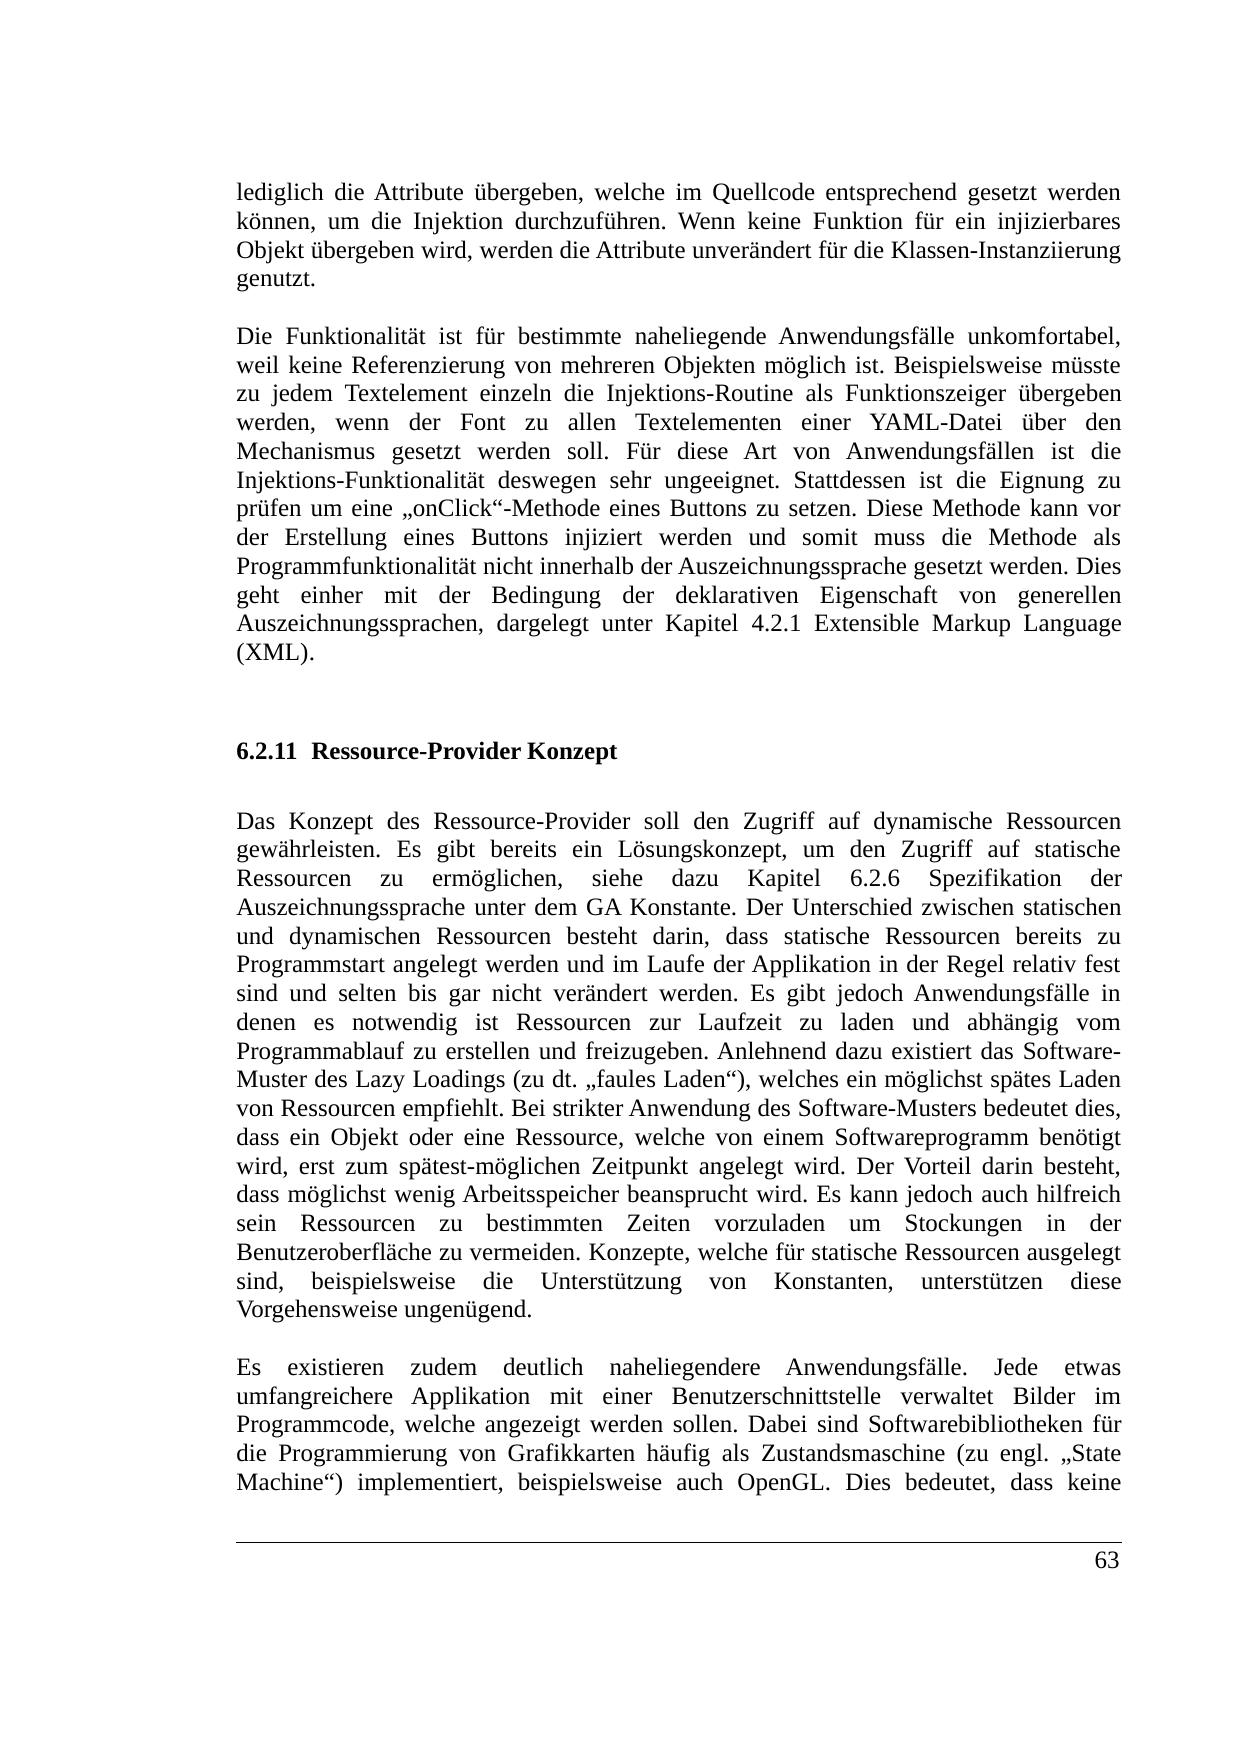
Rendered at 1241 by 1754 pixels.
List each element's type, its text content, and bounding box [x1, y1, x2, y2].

text Die Funktionalität ist für bestimmte naheliegende Anwendungsfälle unkomfortabel, weil keine Referenzierung von mehreren Objekten möglich ist. Beispielsweise müsste zu jedem Textelement einzeln die Injektions-Routine als Funktionszeiger übergeben werden, wenn der Font zu allen Textelementen einer YAML-Datei über den Mechanismus gesetzt werden soll. Für diese Art von Anwendungsfällen ist die Injektions-Funktionalität deswegen sehr ungeeignet. Stattdessen ist die Eignung zu prüfen um eine „onClick“-Methode eines Buttons zu setzen. Diese Methode kann vor der Erstellung eines Buttons injiziert werden und somit muss die Methode als Programmfunktionalität nicht innerhalb der Auszeichnungssprache gesetzt werden. Dies geht einher mit der Bedingung der deklarativen Eigenschaft von generellen Auszeichnungssprachen, dargelegt unter Kapitel 4.2.1 Extensible Markup Language (XML). [236, 321, 1122, 666]
text Es existieren zudem deutlich naheliegendere Anwendungsfälle. Jede etwas umfangreichere Applikation mit einer Benutzerschnittstelle verwaltet Bilder im Programmcode, welche angezeigt werden sollen. Dabei sind Softwarebibliotheken für die Programmierung von Grafikkarten häufig als Zustandsmaschine (zu engl. „State Machine“) implementiert, beispielsweise auch OpenGL. Dies bedeutet, dass keine [236, 1352, 1122, 1496]
text lediglich die Attribute übergeben, welche im Quellcode entsprechend gesetzt werden können, um die Injektion durchzuführen. Wenn keine Funktion für ein injizierbares Objekt übergeben wird, werden die Attribute unverändert für die Klassen-Instanziierung genutzt. [236, 177, 1122, 292]
text Das Konzept des Ressource-Provider soll den Zugriff auf dynamische Ressourcen gewährleisten. Es gibt bereits ein Lösungskonzept, um den Zugriff auf statische Ressourcen zu ermöglichen, siehe dazu Kapitel 6.2.6 Spezifikation der Auszeichnungssprache unter dem GA Konstante. Der Unterschied zwischen statischen und dynamischen Ressourcen besteht darin, dass statische Ressourcen bereits zu Programmstart angelegt werden und im Laufe der Applikation in der Regel relativ fest sind und selten bis gar nicht verändert werden. Es gibt jedoch Anwendungsfälle in denen es notwendig ist Ressourcen zur Laufzeit zu laden und abhängig vom Programmablauf zu erstellen und freizugeben. Anlehnend dazu existiert das Software-Muster des Lazy Loadings (zu dt. „faules Laden“), welches ein möglichst spätes Laden von Ressourcen empfiehlt. Bei strikter Anwendung des Software-Musters bedeutet dies, dass ein Objekt oder eine Ressource, welche von einem Softwareprogramm benötigt wird, erst zum spätest-möglichen Zeitpunkt angelegt wird. Der Vorteil darin besteht, dass möglichst wenig Arbeitsspeicher beansprucht wird. Es kann jedoch auch hilfreich sein Ressourcen zu bestimmten Zeiten vorzuladen um Stockungen in der Benutzeroberfläche zu vermeiden. Konzepte, welche für statische Ressourcen ausgelegt sind, beispielsweise die Unterstützung von Konstanten, unterstützen diese Vorgehensweise ungenügend. [236, 806, 1122, 1323]
subtitle Ressource-Provider Konzept [236, 736, 1122, 764]
